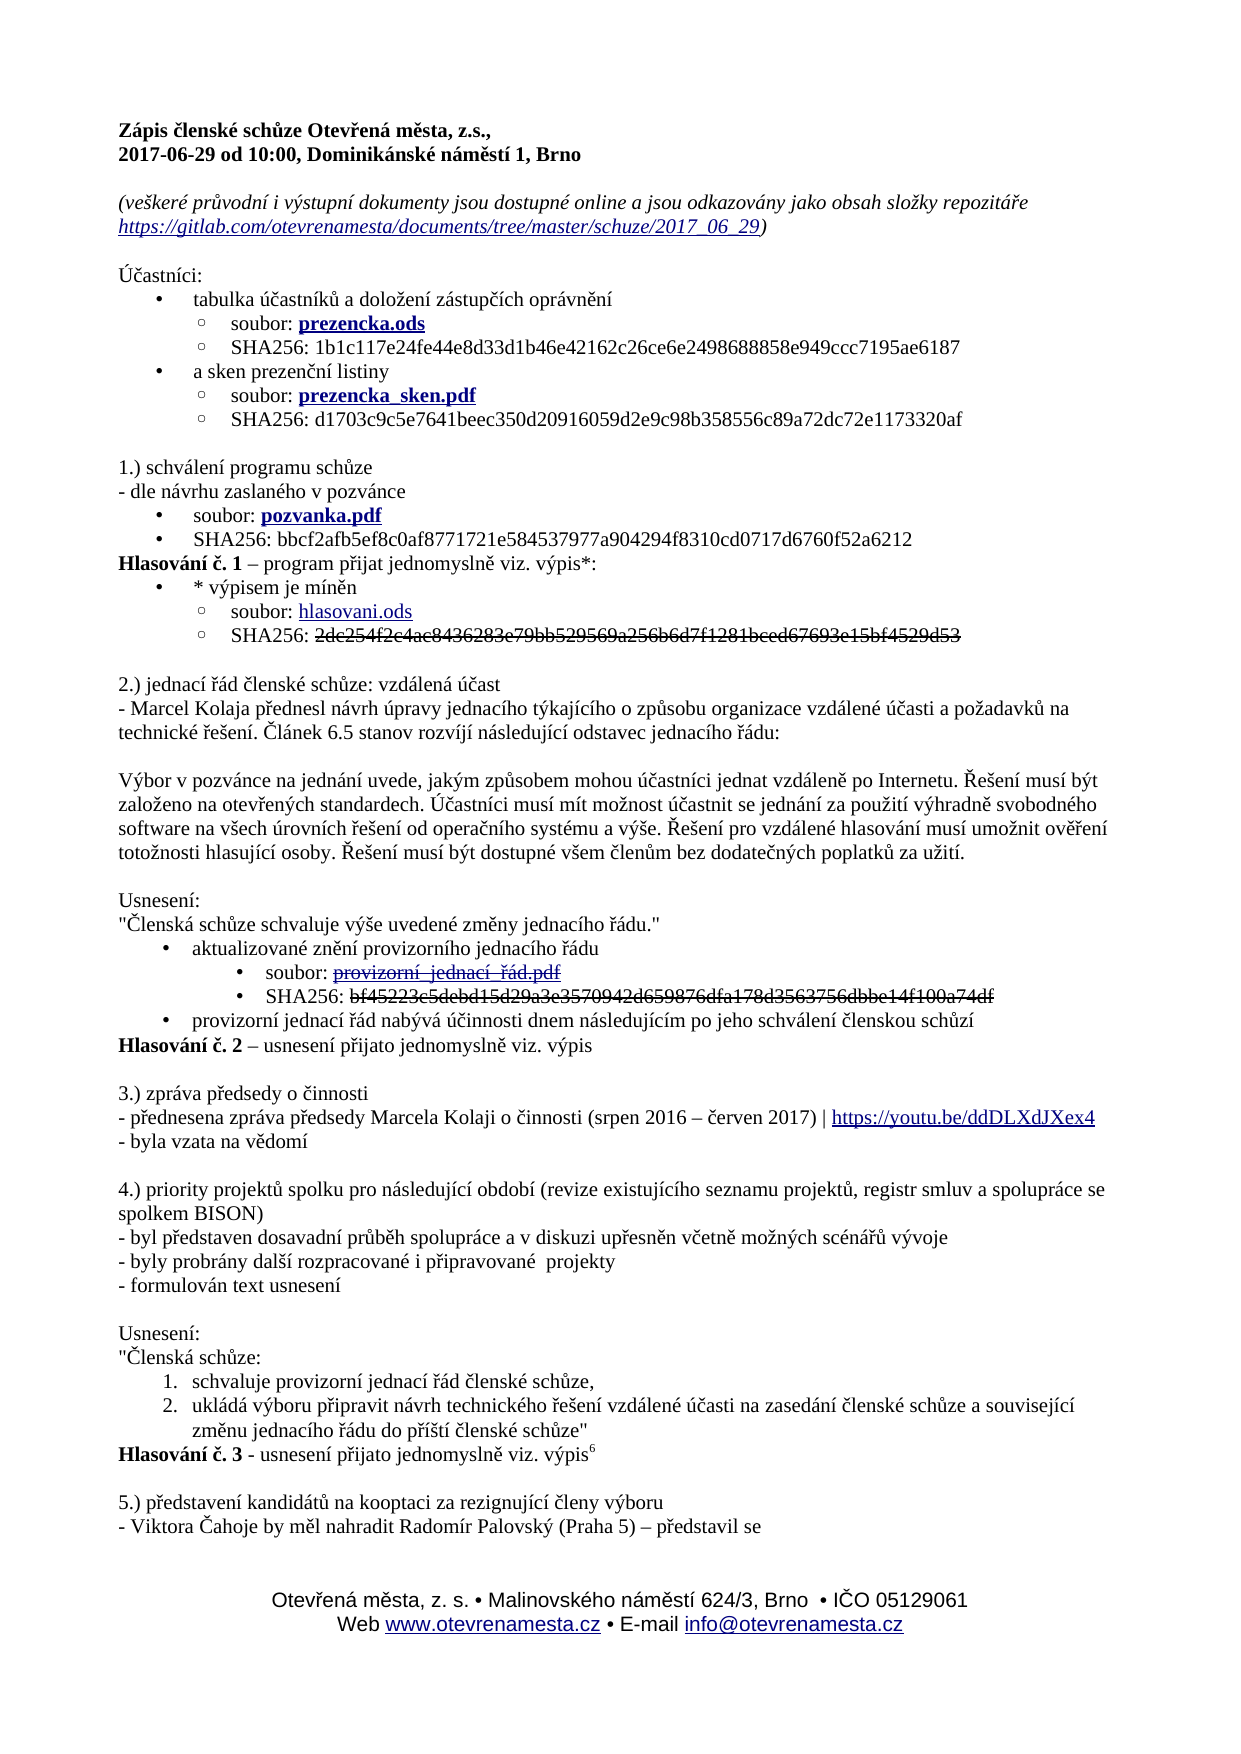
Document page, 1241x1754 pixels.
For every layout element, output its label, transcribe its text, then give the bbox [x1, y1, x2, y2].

list tabulka účastníků a doložení zástupčích oprávnění [156, 287, 1122, 311]
list SHA256: bf45223c5debd15d29a3e3570942d659876dfa178d3563756dbbe14f100a74df [236, 984, 1122, 1008]
list soubor: pozvanka.pdf [156, 503, 1122, 527]
list provizorní jednací řád nabývá účinnosti dnem následujícím po jeho schválení členskou schůzí [162, 1008, 1122, 1032]
text - byly probrány další rozpracované i připravované projekty [118, 1249, 1122, 1273]
text 3.) zpráva předsedy o činnosti - přednesena zpráva předsedy Marcela Kolaji o činnosti (srpen 2016 – červen 2017) | https://youtu.be/ddDLXdJXex4 [118, 1081, 1122, 1129]
list soubor: prezencka.ods [193, 311, 1122, 335]
list a sken prezenční listiny [156, 359, 1122, 383]
text Účastníci: [118, 262, 1122, 287]
list aktualizované znění provizorního jednacího řádu [162, 936, 1122, 960]
text Usnesení: "Členská schůze schvaluje výše uvedené změny jednacího řádu." [118, 888, 1122, 936]
text Výbor v pozvánce na jednání uvede, jakým způsobem mohou účastníci jednat vzdáleně po Internetu. Řešení musí být založeno na otevřených standardech. Účastníci musí mít možnost účastnit se jednání za použití výhradně svobodného software na všech úrovních řešení od operačního systému a výše. Řešení pro vzdálené hlasování musí umožnit ověření totožnosti hlasující osoby. Řešení musí být dostupné všem členům bez dodatečných poplatků za užití. [118, 768, 1122, 864]
text - byl představen dosavadní průběh spolupráce a v diskuzi upřesněn včetně možných scénářů vývoje [118, 1225, 1122, 1249]
text Hlasování č. 1 – program přijat jednomyslně viz. výpis*: [118, 551, 1122, 575]
list ukládá výboru připravit návrh technického řešení vzdálené účasti na zasedání členské schůze a související změnu jednacího řádu do příští členské schůze" [162, 1393, 1122, 1442]
list soubor: prezencka_sken.pdf [193, 383, 1122, 407]
text - formulován text usnesení [118, 1273, 1122, 1297]
list SHA256: 1b1c117e24fe44e8d33d1b46e42162c26ce6e2498688858e949ccc7195ae6187 [193, 335, 1122, 359]
list soubor: hlasovani.ods [193, 599, 1122, 623]
text 1.) schválení programu schůze - dle návrhu zaslaného v pozvánce [118, 455, 1122, 503]
list * výpisem je míněn [156, 575, 1122, 599]
list SHA256: bbcf2afb5ef8c0af8771721e584537977a904294f8310cd0717d6760f52a6212 [156, 527, 1122, 551]
list schvaluje provizorní jednací řád členské schůze, [162, 1369, 1122, 1393]
list SHA256: 2dc254f2c4ac8436283e79bb529569a256b6d7f1281bced67693e15bf4529d53 [193, 623, 1122, 647]
text Usnesení: "Členská schůze: [118, 1297, 1122, 1369]
list soubor: provizorní_jednací_řád.pdf [236, 960, 1122, 984]
text 2.) jednací řád členské schůze: vzdálená účast - Marcel Kolaja přednesl návrh úpravy jednacího týkajícího o způsobu organizace vzdálené účasti a požadavků na technické řešení. Článek 6.5 stanov rozvíjí následující odstavec jednacího řádu: [118, 672, 1122, 744]
text 4.) priority projektů spolku pro následující období (revize existujícího seznamu projektů, registr smluv a spolupráce se spolkem BISON) [118, 1177, 1122, 1225]
text (veškeré průvodní i výstupní dokumenty jsou dostupné online a jsou odkazovány jako obsah složky repozitáře https://gitlab.com/otevrenamesta/documents/tree/master/schuze/2017_06_29) [118, 166, 1122, 238]
text Zápis členské schůze Otevřená města, z.s., 2017-06-29 od 10:00, Dominikánské náměstí 1, Brno [118, 118, 1122, 166]
text Hlasování č. 2 – usnesení přijato jednomyslně viz. výpis [118, 1032, 1122, 1057]
text - byla vzata na vědomí [118, 1129, 1122, 1177]
list SHA256: d1703c9c5e7641beec350d20916059d2e9c98b358556c89a72dc72e1173320af [193, 407, 1122, 431]
text Hlasování č. 3 - usnesení přijato jednomyslně viz. výpis6 5.) představení kandidátů na kooptaci za rezignující členy výboru - Viktora Čahoje by měl nahradit Radomír Palovský (Praha 5) – představil se [118, 1442, 1122, 1538]
